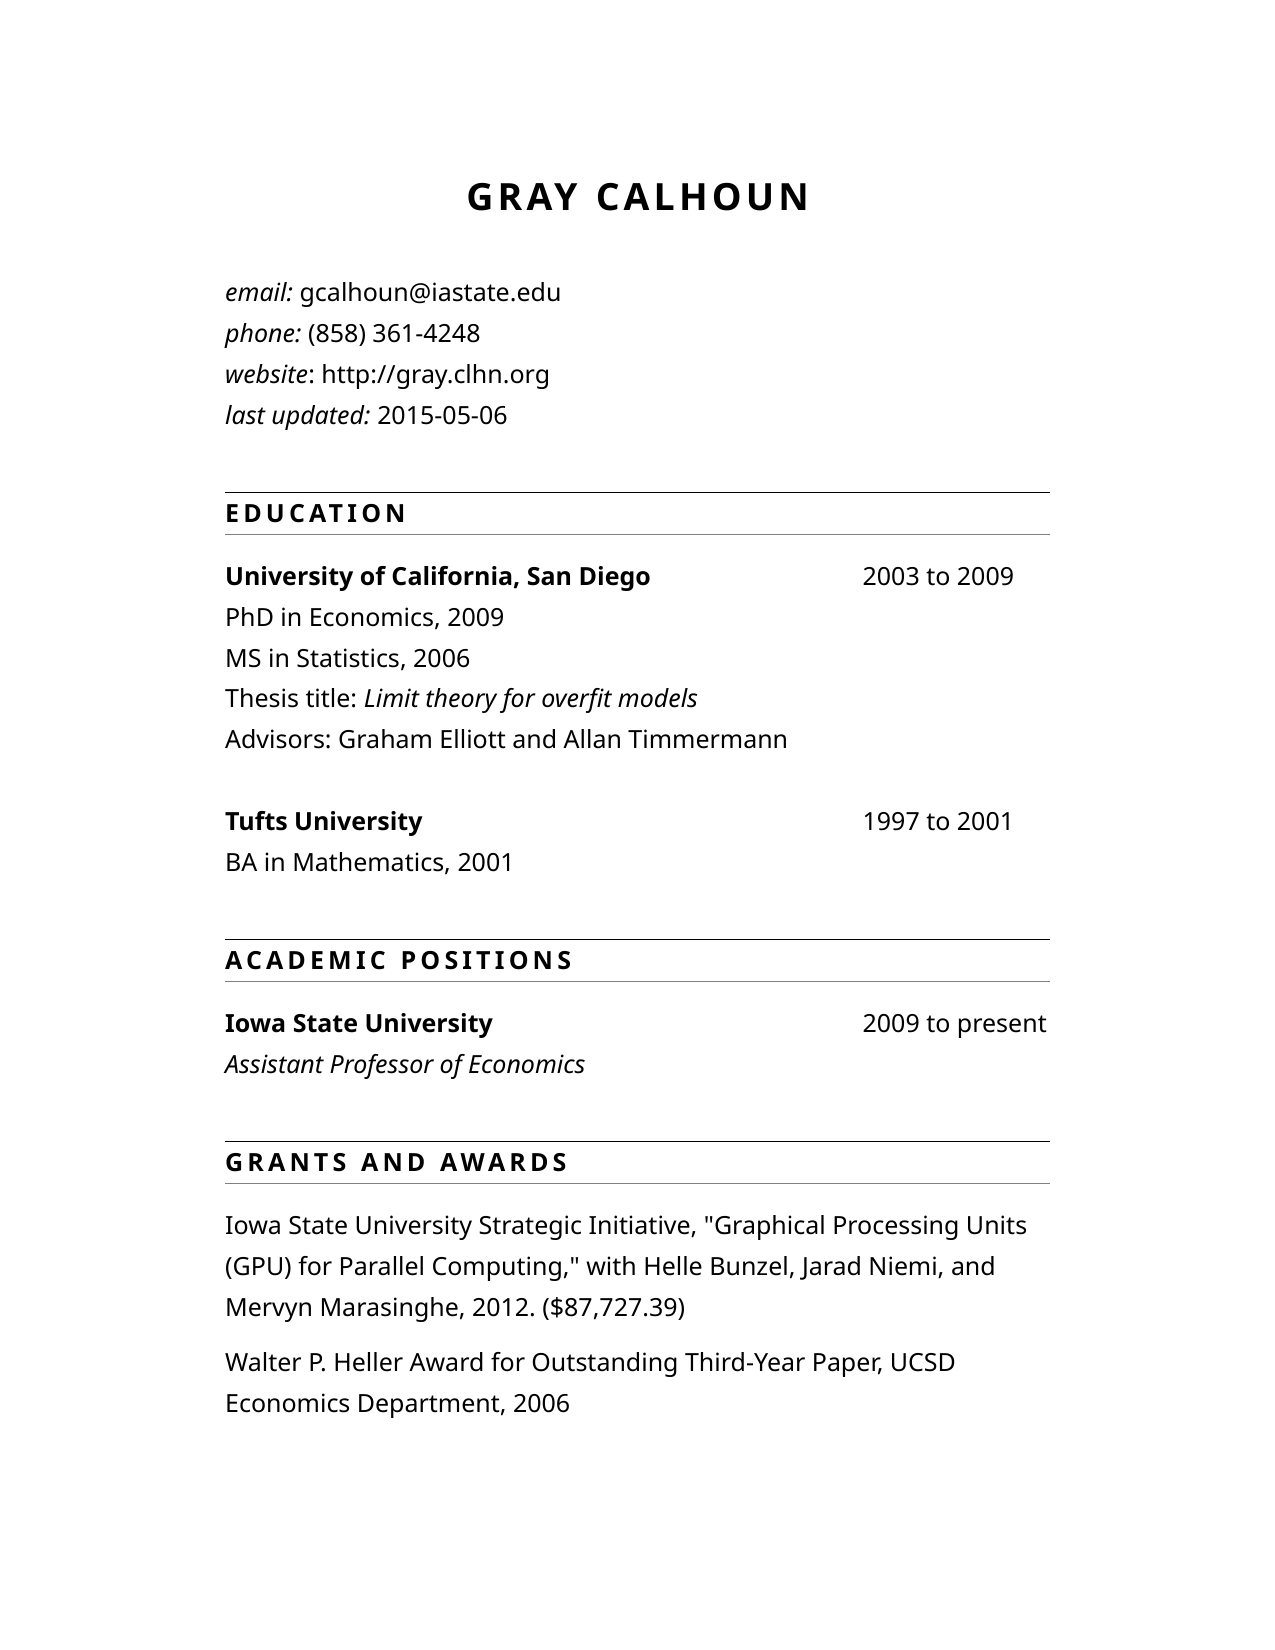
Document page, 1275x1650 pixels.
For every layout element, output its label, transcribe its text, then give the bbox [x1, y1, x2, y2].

subtitle GRAY CALHOUN [225, 187, 1050, 217]
text GRANTS AND AWARDS [225, 1142, 1050, 1183]
text website: http://gray.clhn.org [206, 357, 1050, 391]
text MS in Statistics, 2006 [225, 640, 1050, 674]
text Iowa State University Strategic Initiative, "Graphical Processing Units (GPU) for Parallel Computing," with Helle Bunzel, Jarad Niemi, and Mervyn Marasinghe, 2012. ($87,727.39) [225, 1208, 1050, 1323]
text Advisors: Graham Elliott and Allan Timmermann [225, 722, 1050, 756]
text email: gcalhoun@iastate.edu [206, 275, 1050, 309]
text BA in Mathematics, 2001 [225, 844, 1050, 878]
text phone: (858) 361-4248 [206, 316, 1050, 350]
text last updated: 2015-05-06 [206, 397, 1050, 432]
text PhD in Economics, 2009 [225, 599, 1050, 633]
text Iowa State University 2009 to present [225, 1006, 1050, 1040]
text University of California, San Diego 2003 to 2009 [225, 559, 1050, 593]
text Walter P. Heller Award for Outstanding Third-Year Paper, UCSD Economics Department, 2006 [225, 1345, 1050, 1420]
text ACADEMIC POSITIONS [225, 940, 1050, 981]
text Tufts University 1997 to 2001 [225, 804, 1050, 838]
text Thesis title: Limit theory for overfit models [225, 681, 1050, 715]
text Assistant Professor of Economics [225, 1046, 1050, 1081]
text EDUCATION [225, 493, 1050, 534]
